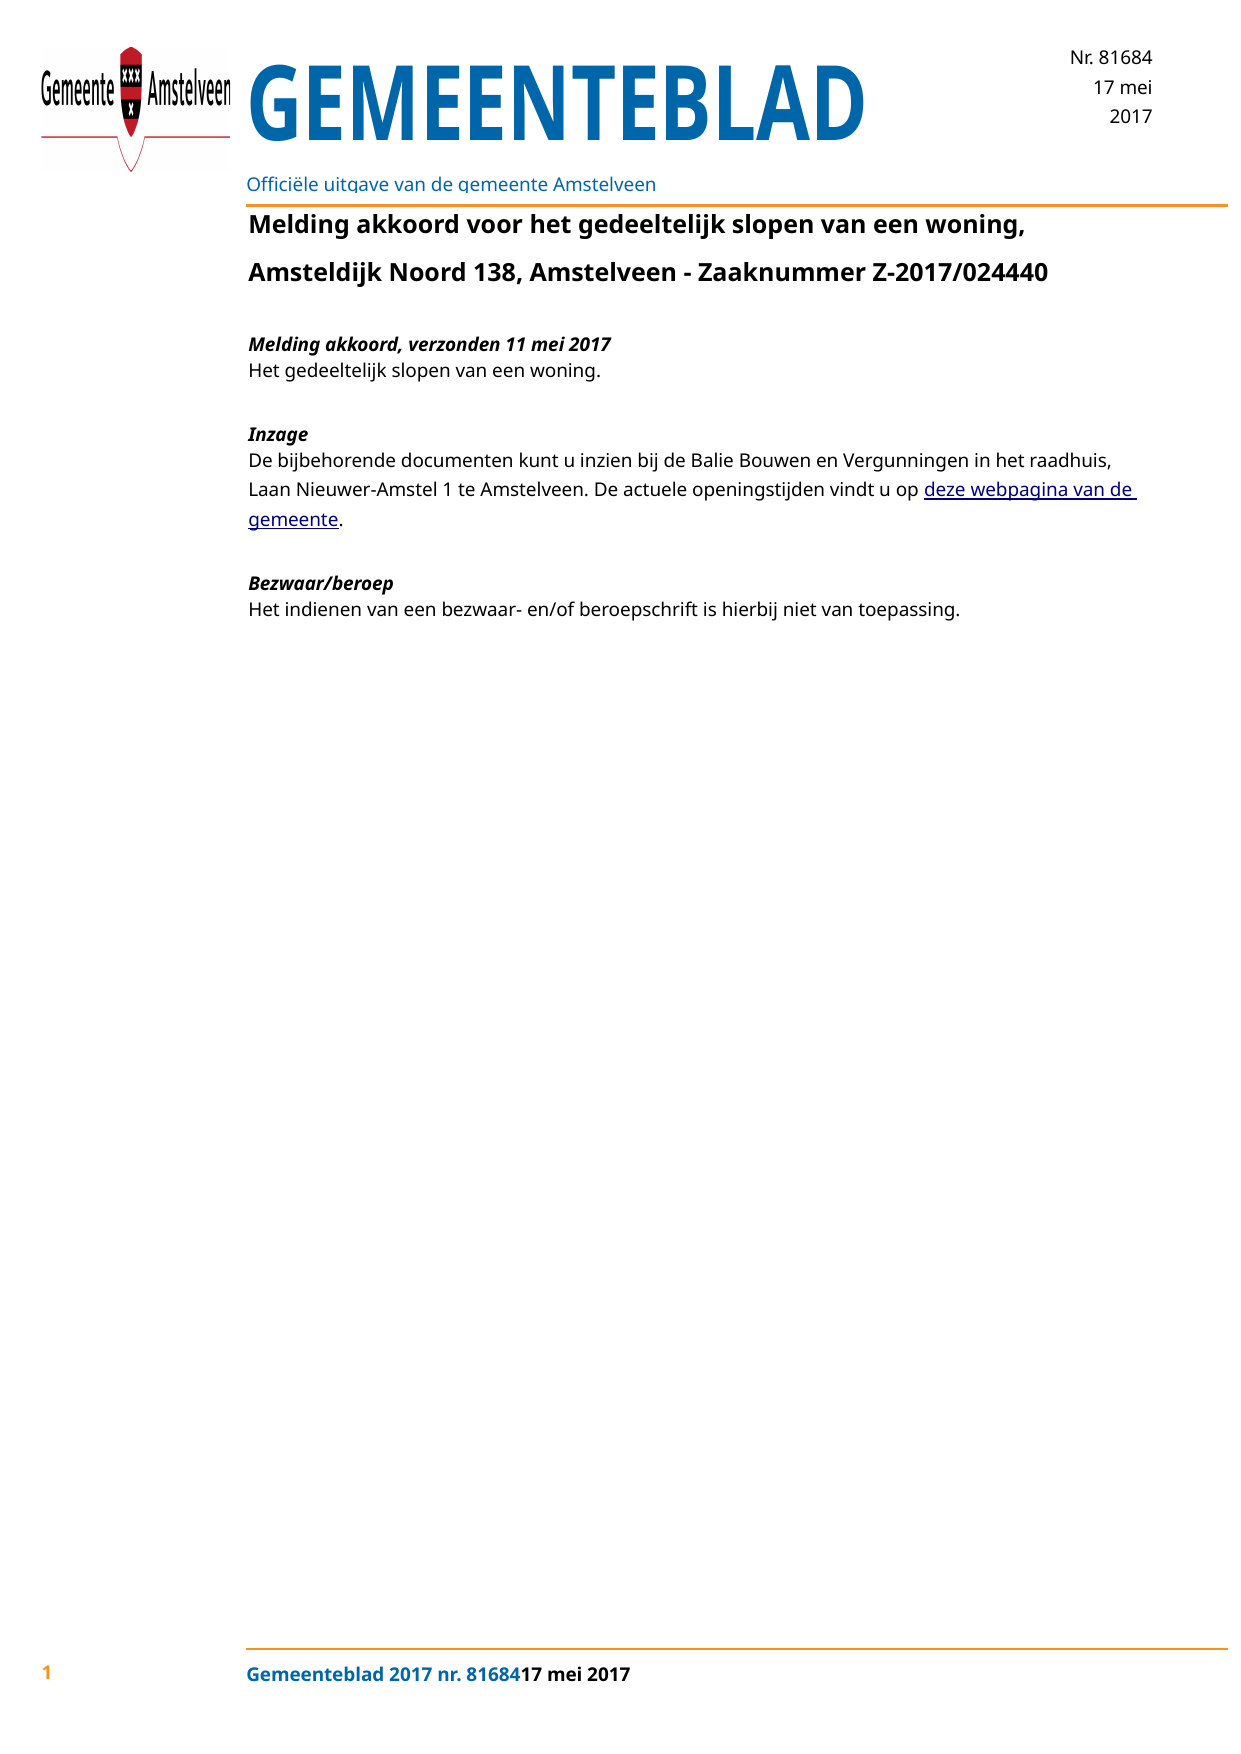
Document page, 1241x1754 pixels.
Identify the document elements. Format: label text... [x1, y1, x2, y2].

text Het gedeeltelijk slopen van een woning. [248, 357, 1152, 383]
text Het indienen van een bezwaar- en/of beroepschrift is hierbij niet van toepassing. [248, 596, 1152, 621]
text Melding akkoord voor het gedeeltelijk slopen van een woning, Amsteldijk Noord 138, Amstelveen - Zaaknummer Z-2017/024440 [248, 207, 1152, 288]
text Melding akkoord, verzonden 11 mei 2017 [248, 331, 1152, 357]
text Inzage [248, 421, 1152, 447]
text Bezwaar/beroep [248, 570, 1152, 596]
picture [41, 47, 231, 172]
text De bijbehorende documenten kunt u inzien bij de Balie Bouwen en Vergunningen in het raadhuis, Laan Nieuwer-Amstel 1 te Amstelveen. De actuele openingstijden vindt u op deze webpagina van de gemeente. [248, 447, 1152, 532]
